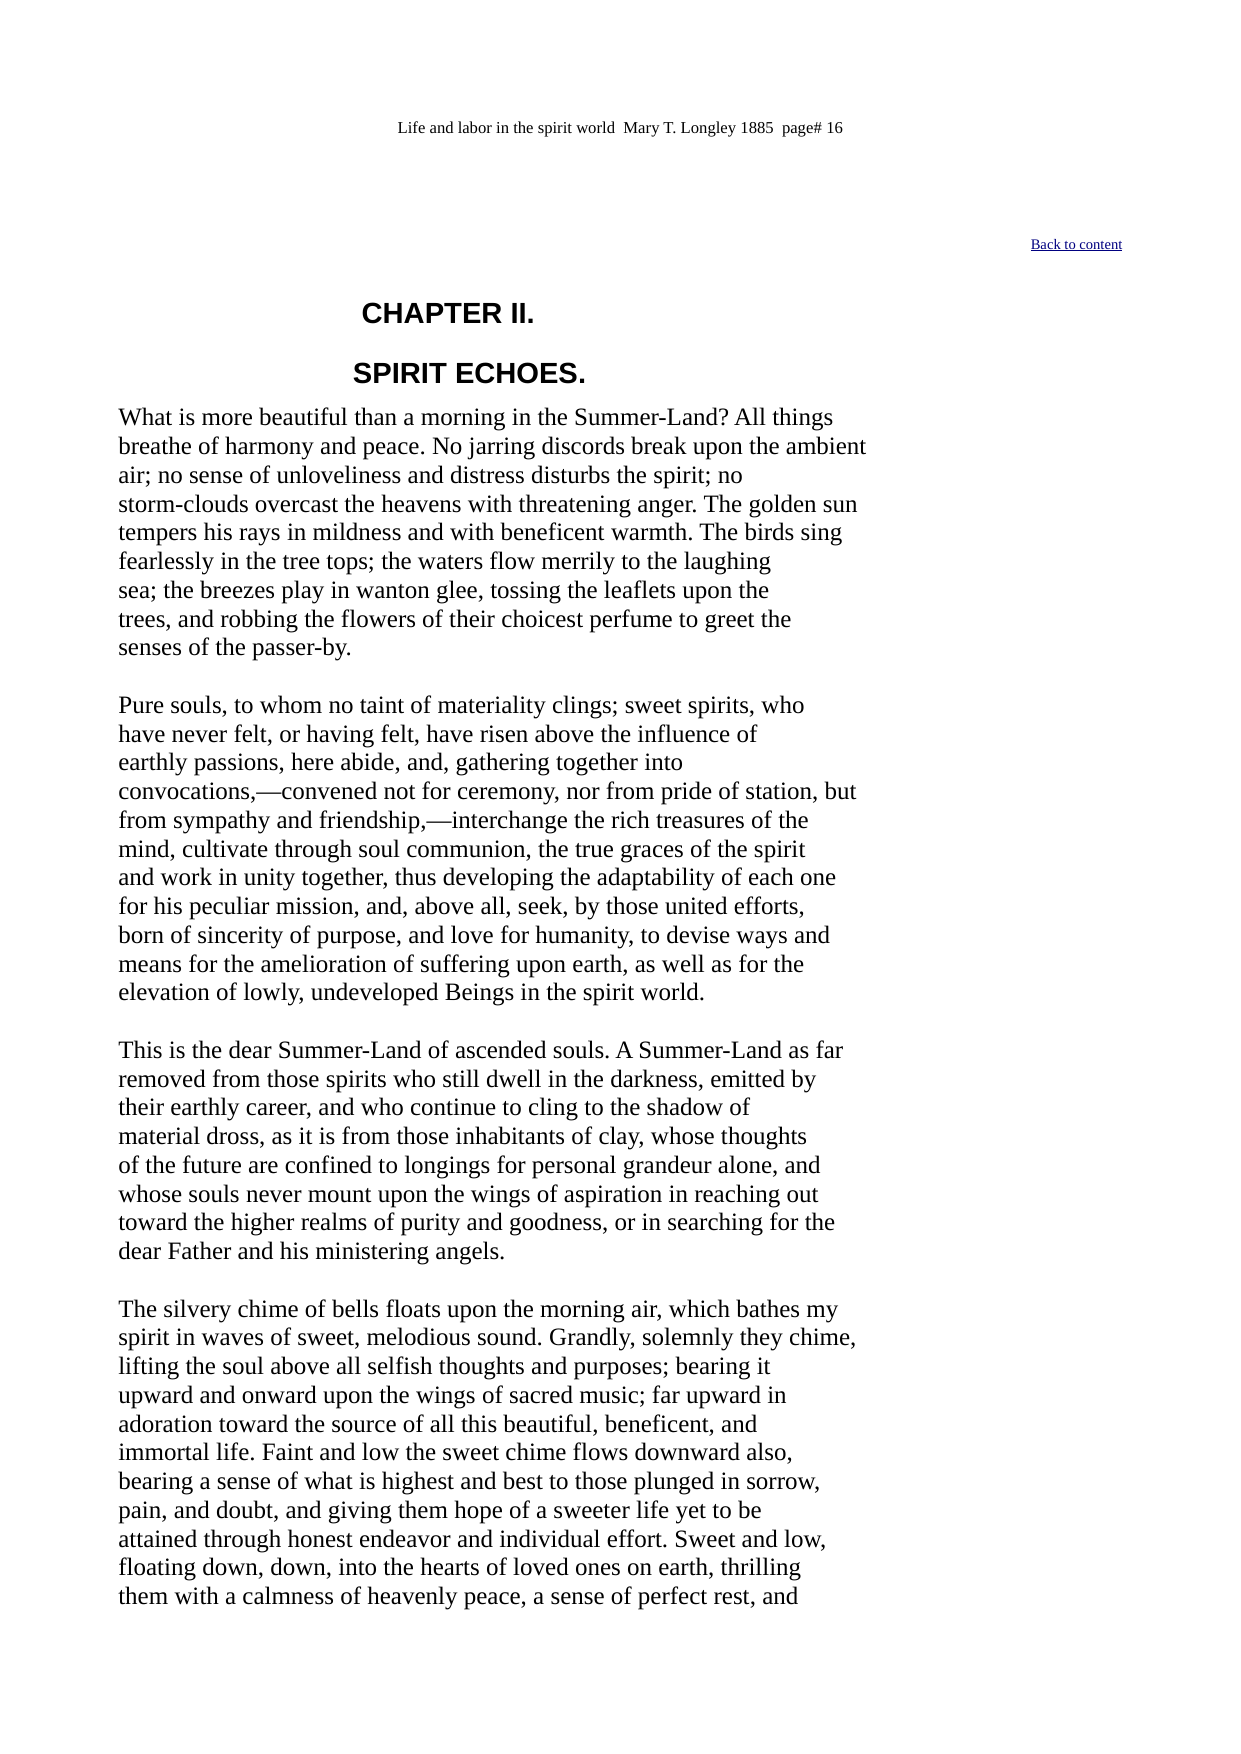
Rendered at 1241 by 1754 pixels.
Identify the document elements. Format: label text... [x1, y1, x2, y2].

text born of sincerity of purpose, and love for humanity, to devise ways and [118, 920, 1122, 949]
text lifting the soul above all selfish thoughts and purposes; bearing it [118, 1351, 1122, 1380]
text This is the dear Summer-Land of ascended souls. A Summer-Land as far [118, 1035, 1122, 1064]
text attained through honest endeavor and individual effort. Sweet and low, [118, 1524, 1122, 1552]
text dear Father and his ministering angels. [118, 1236, 1122, 1265]
text Back to content [118, 236, 1122, 252]
text elevation of lowly, undeveloped Beings in the spirit world. [118, 977, 1122, 1006]
text for his peculiar mission, and, above all, seek, by those united efforts, [118, 891, 1122, 920]
text and work in unity together, thus developing the adaptability of each one [118, 862, 1122, 891]
subtitle SPIRIT ECHOES. [118, 356, 1122, 390]
text from sympathy and friendship,—interchange the rich treasures of the [118, 805, 1122, 834]
text What is more beautiful than a morning in the Summer-Land? All things [118, 402, 1122, 431]
text senses of the passer-by. [118, 632, 1122, 661]
text sea; the breezes play in wanton glee, tossing the leaflets upon the [118, 575, 1122, 604]
subtitle CHAPTER II. [118, 296, 1122, 329]
text tempers his rays in mildness and with beneficent warmth. The birds sing [118, 517, 1122, 546]
text air; no sense of unloveliness and distress disturbs the spirit; no [118, 460, 1122, 489]
text The silvery chime of bells floats upon the morning air, which bathes my [118, 1294, 1122, 1322]
text Pure souls, to whom no taint of materiality clings; sweet spirits, who [118, 690, 1122, 719]
text means for the amelioration of suffering upon earth, as well as for the [118, 949, 1122, 977]
text fearlessly in the tree tops; the waters flow merrily to the laughing [118, 546, 1122, 575]
text have never felt, or having felt, have risen above the influence of [118, 719, 1122, 747]
text convocations,—convened not for ceremony, nor from pride of station, but [118, 776, 1122, 805]
text trees, and robbing the flowers of their choicest perfume to greet the [118, 604, 1122, 632]
text whose souls never mount upon the wings of aspiration in reaching out [118, 1179, 1122, 1207]
text pain, and doubt, and giving them hope of a sweeter life yet to be [118, 1495, 1122, 1524]
text mind, cultivate through soul communion, the true graces of the spirit [118, 834, 1122, 862]
text them with a calmness of heavenly peace, a sense of perfect rest, and [118, 1581, 1122, 1610]
text material dross, as it is from those inhabitants of clay, whose thoughts [118, 1121, 1122, 1150]
text breathe of harmony and peace. No jarring discords break upon the ambient [118, 431, 1122, 460]
text bearing a sense of what is highest and best to those plunged in sorrow, [118, 1466, 1122, 1495]
text upward and onward upon the wings of sacred music; far upward in [118, 1380, 1122, 1409]
text floating down, down, into the hearts of loved ones on earth, thrilling [118, 1552, 1122, 1581]
text storm-clouds overcast the heavens with threatening anger. The golden sun [118, 489, 1122, 517]
text of the future are confined to longings for personal grandeur alone, and [118, 1150, 1122, 1179]
text adoration toward the source of all this beautiful, beneficent, and [118, 1409, 1122, 1437]
text spirit in waves of sweet, melodious sound. Grandly, solemnly they chime, [118, 1322, 1122, 1351]
text their earthly career, and who continue to cling to the shadow of [118, 1092, 1122, 1121]
text earthly passions, here abide, and, gathering together into [118, 747, 1122, 776]
text toward the higher realms of purity and goodness, or in searching for the [118, 1207, 1122, 1236]
text removed from those spirits who still dwell in the darkness, emitted by [118, 1064, 1122, 1092]
text immortal life. Faint and low the sweet chime flows downward also, [118, 1437, 1122, 1466]
